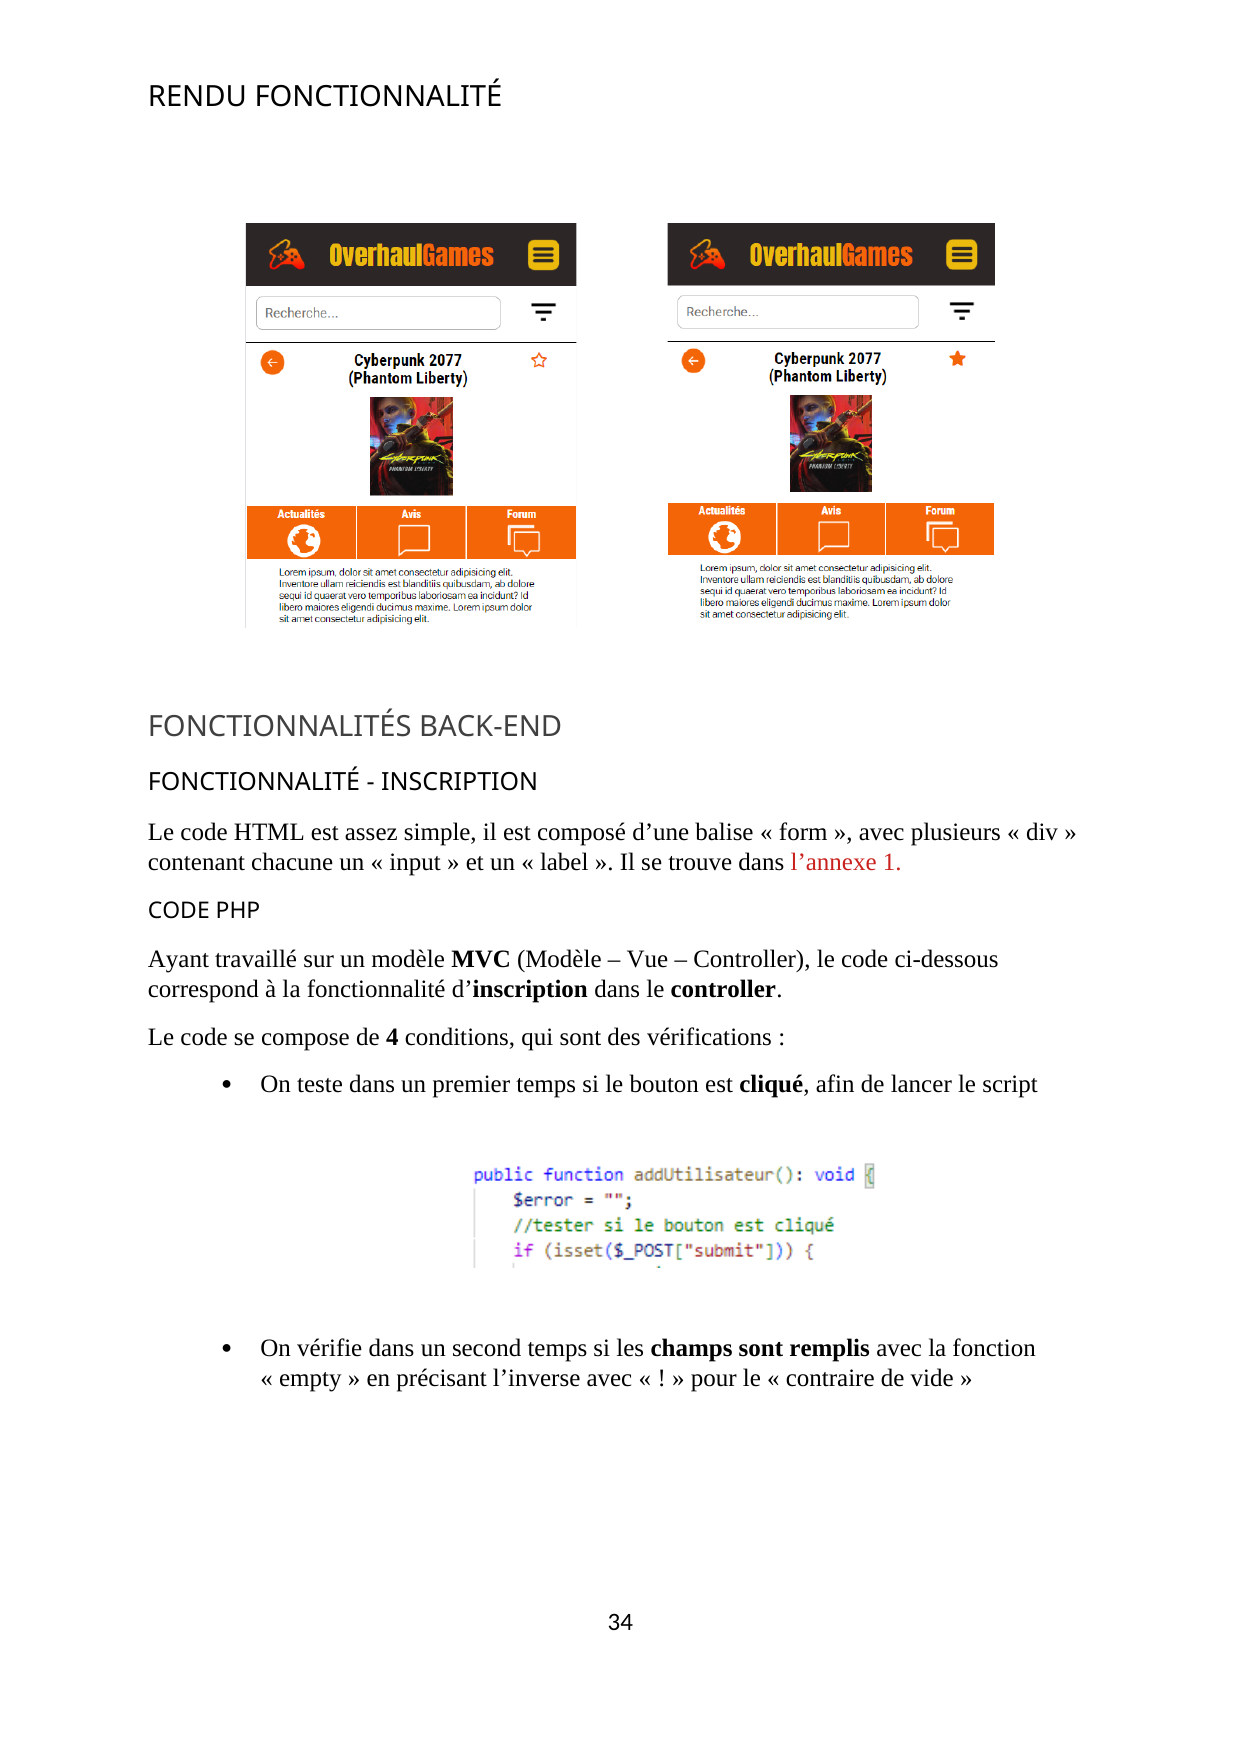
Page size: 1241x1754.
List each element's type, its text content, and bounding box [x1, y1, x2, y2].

list On vérifie dans un second temps si les champs sont remplis avec la fonction « empty » en précisant l’inverse avec « ! » pour le « contraire de vide » [223, 1333, 1093, 1392]
text FONCTIONNALITÉS BACK-END [148, 705, 1093, 745]
list On teste dans un premier temps si le bouton est cliqué, afin de lancer le script [223, 1069, 1093, 1097]
text Le code se compose de 4 conditions, qui sont des vérifications : [148, 1022, 1093, 1050]
text Le code HTML est assez simple, il est composé d’une balise « form », avec plusieurs « div » contenant chacune un « input » et un « label ». Il se trouve dans l’annexe 1. [148, 817, 1093, 876]
text FONCTIONNALITÉ - INSCRIPTION [148, 764, 1093, 798]
text Ayant travaillé sur un modèle MVC (Modèle – Vue – Controller), le code ci-dessous correspond à la fonctionnalité d’inscription dans le controller. [148, 944, 1093, 1003]
text RENDU FONCTIONNALITÉ [148, 75, 1093, 115]
text CODE PHP [148, 894, 1093, 926]
